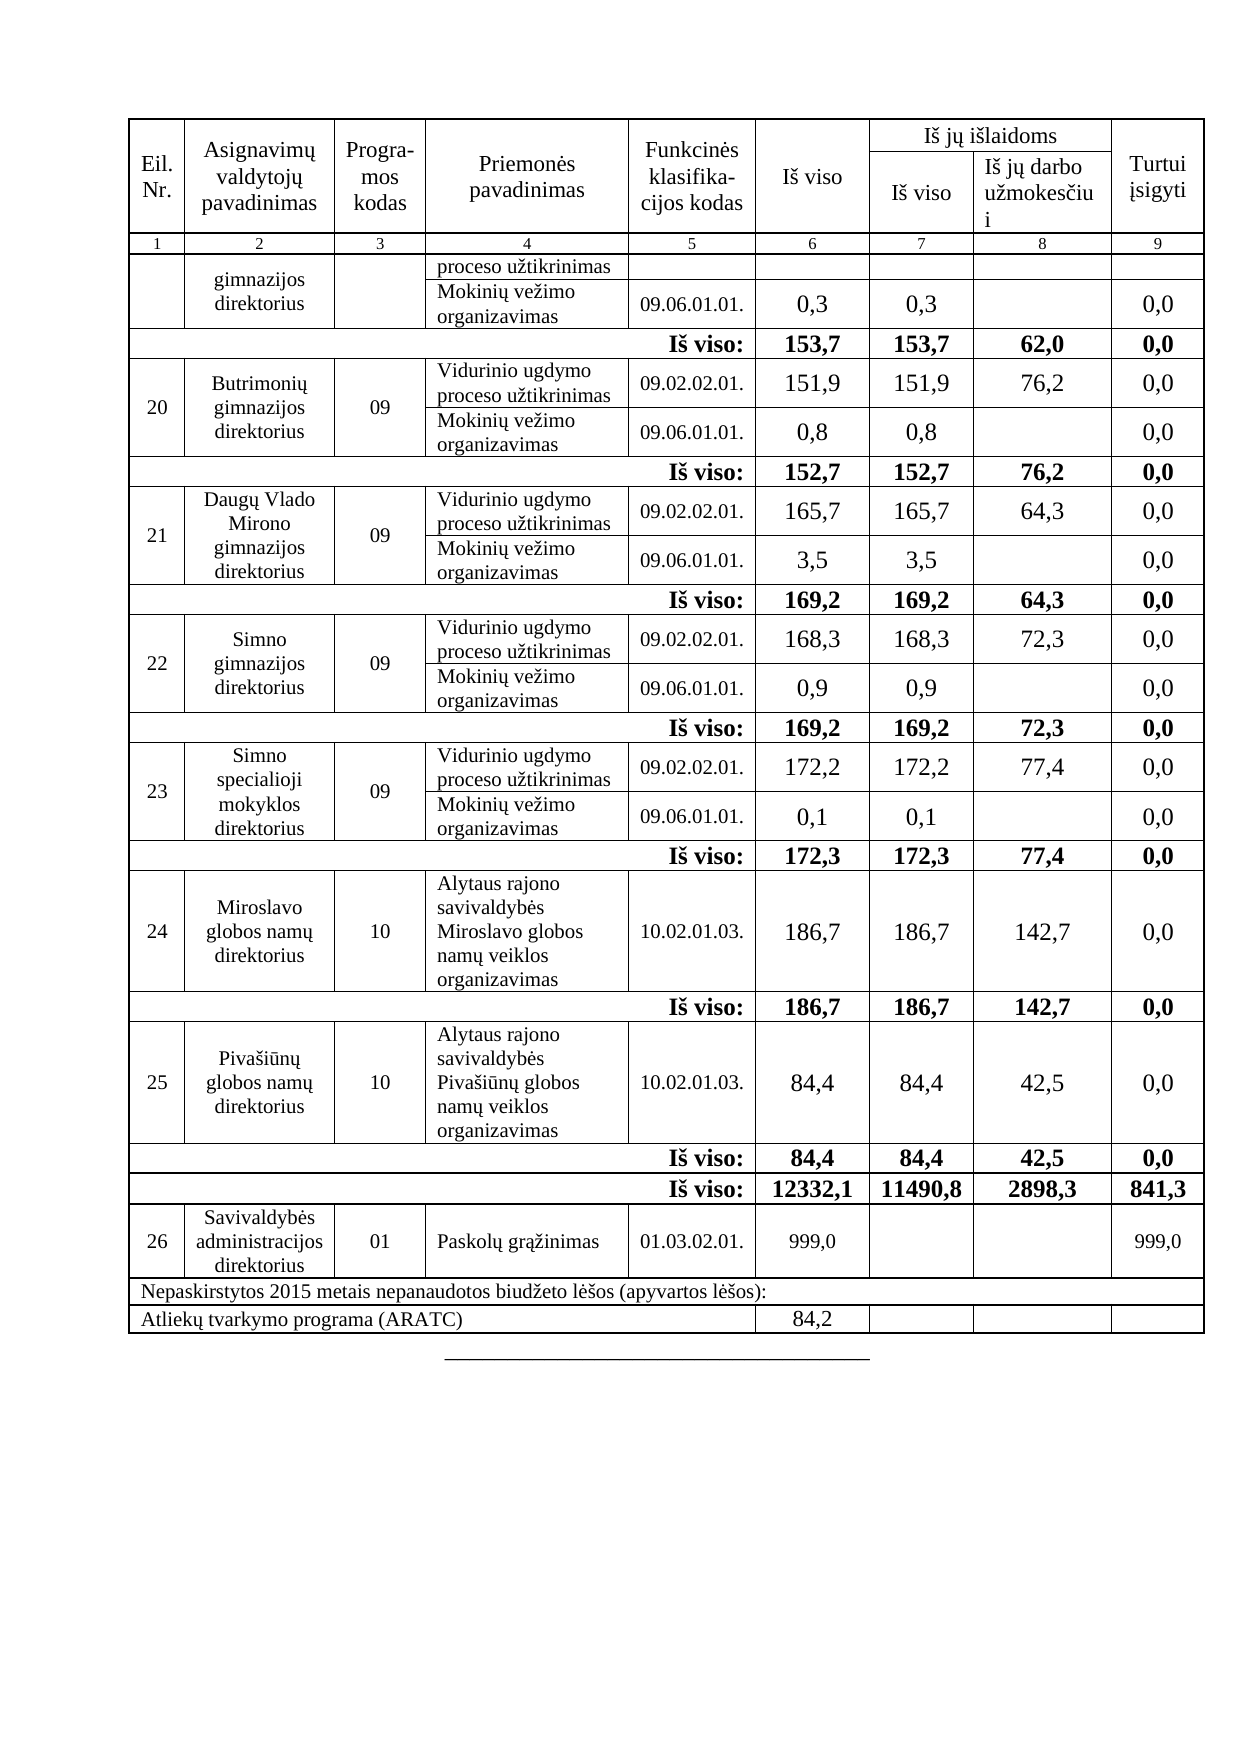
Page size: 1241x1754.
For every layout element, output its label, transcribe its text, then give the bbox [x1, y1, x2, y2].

table_cell Savivaldybės administracijos direktorius [185, 1205, 334, 1277]
table_cell Nepaskirstytos 2015 metais nepanaudotos biudžeto lėšos (apyvartos lėšos): [130, 1279, 1203, 1303]
table_header Eil. Nr. [130, 120, 184, 232]
table_cell 142,7 [974, 871, 1111, 991]
table_cell 0,1 [756, 792, 869, 840]
table_header Asignavimų valdytojų pavadinimas [185, 120, 334, 232]
table_cell 186,7 [870, 992, 973, 1021]
table_cell [974, 1205, 1111, 1277]
table_cell 25 [130, 1022, 184, 1142]
table_cell 7 [870, 234, 973, 253]
table_cell Paskolų grąžinimas [426, 1205, 628, 1277]
table_cell 0,8 [870, 408, 973, 456]
table_cell 165,7 [870, 487, 973, 535]
table_cell 0,0 [1112, 992, 1203, 1021]
table_cell 172,2 [870, 743, 973, 791]
table_cell 09.02.02.01. [629, 615, 755, 663]
table_cell 64,3 [974, 487, 1111, 535]
table_cell 0,0 [1112, 585, 1203, 614]
table_cell 142,7 [974, 992, 1111, 1021]
table_cell 172,3 [756, 841, 869, 870]
table_cell 20 [130, 359, 184, 456]
table_cell 09.06.01.01. [629, 408, 755, 456]
table_cell [1112, 255, 1203, 278]
table_cell 84,4 [756, 1144, 869, 1172]
table_cell 169,2 [870, 713, 973, 742]
table_cell Alytaus rajono savivaldybės Miroslavo globos namų veiklos organizavimas [426, 871, 628, 991]
table_cell 0,3 [756, 280, 869, 328]
table_cell 169,2 [756, 713, 869, 742]
table_cell 12332,1 [756, 1174, 869, 1203]
table_cell 0,0 [1112, 1144, 1203, 1172]
table_header Turtui įsigyti [1112, 120, 1203, 232]
text __________________________________ [133, 1334, 1181, 1363]
table_cell Vidurinio ugdymo proceso užtikrinimas [426, 359, 628, 407]
table_cell [870, 255, 973, 278]
table_cell 0,0 [1112, 615, 1203, 663]
table_cell 84,4 [756, 1022, 869, 1142]
table_cell Mokinių vežimo organizavimas [426, 664, 628, 712]
table_cell Butrimonių gimnazijos direktorius [185, 359, 334, 456]
table_cell Alytaus rajono savivaldybės Pivašiūnų globos namų veiklos organizavimas [426, 1022, 628, 1142]
table_cell Iš jų darbo užmokesčiui [974, 152, 1111, 232]
table_cell [870, 1205, 973, 1277]
table_cell Iš viso: [130, 1174, 755, 1203]
table_cell 168,3 [870, 615, 973, 663]
table_cell 64,3 [974, 585, 1111, 614]
table_cell 09.06.01.01. [629, 536, 755, 584]
table_cell [974, 792, 1111, 840]
table_cell 10.02.01.03. [629, 871, 755, 991]
table_cell Atliekų tvarkymo programa (ARATC) [130, 1306, 755, 1332]
table_cell 84,4 [870, 1022, 973, 1142]
table_cell 0,8 [756, 408, 869, 456]
table_cell Iš viso [870, 152, 973, 232]
table_cell 42,5 [974, 1022, 1111, 1142]
table_header Progra-mos kodas [335, 120, 425, 232]
table_cell 10 [335, 1022, 425, 1142]
table_cell 77,4 [974, 743, 1111, 791]
table_cell Iš viso: [130, 992, 755, 1021]
table_cell 84,4 [870, 1144, 973, 1172]
table_cell 42,5 [974, 1144, 1111, 1172]
table_cell 165,7 [756, 487, 869, 535]
table_cell 0,1 [870, 792, 973, 840]
table_cell 172,2 [756, 743, 869, 791]
table_cell 09.02.02.01. [629, 743, 755, 791]
table_cell 168,3 [756, 615, 869, 663]
table_cell 10 [335, 871, 425, 991]
table_cell [974, 664, 1111, 712]
table_cell Miroslavo globos namų direktorius [185, 871, 334, 991]
table_cell 0,0 [1112, 457, 1203, 486]
table_cell [130, 255, 184, 328]
table_cell 84,2 [756, 1306, 869, 1332]
table_header Funkcinės klasifika-cijos kodas [629, 120, 755, 232]
table_cell 09.06.01.01. [629, 280, 755, 328]
table_cell 1 [130, 234, 184, 253]
table_cell 152,7 [756, 457, 869, 486]
table_cell 999,0 [756, 1205, 869, 1277]
table_cell 169,2 [756, 585, 869, 614]
table_cell 72,3 [974, 615, 1111, 663]
table_cell 2898,3 [974, 1174, 1111, 1203]
table_cell 21 [130, 487, 184, 584]
table_cell 10.02.01.03. [629, 1022, 755, 1142]
table_cell [1112, 1306, 1203, 1332]
table_cell 151,9 [756, 359, 869, 407]
table_cell 6 [756, 234, 869, 253]
table_cell 0,9 [756, 664, 869, 712]
table_cell 0,0 [1112, 792, 1203, 840]
table_cell 2 [185, 234, 334, 253]
table_cell 3,5 [870, 536, 973, 584]
table_cell Simno gimnazijos direktorius [185, 615, 334, 712]
table_cell [974, 255, 1111, 278]
table_cell Daugų Vlado Mirono gimnazijos direktorius [185, 487, 334, 584]
table_cell 23 [130, 743, 184, 840]
table_cell 841,3 [1112, 1174, 1203, 1203]
table_header Iš viso [756, 120, 869, 232]
table_cell Mokinių vežimo organizavimas [426, 280, 628, 328]
table_cell Vidurinio ugdymo proceso užtikrinimas [426, 487, 628, 535]
table_cell 0,0 [1112, 871, 1203, 991]
table_cell 24 [130, 871, 184, 991]
table_cell 0,0 [1112, 280, 1203, 328]
table_cell 172,3 [870, 841, 973, 870]
table_cell 09.02.02.01. [629, 487, 755, 535]
table_cell 3 [335, 234, 425, 253]
table_cell 186,7 [870, 871, 973, 991]
table_cell 11490,8 [870, 1174, 973, 1203]
table_cell 186,7 [756, 992, 869, 1021]
table_cell Iš viso: [130, 713, 755, 742]
table_cell 169,2 [870, 585, 973, 614]
table_cell 09.06.01.01. [629, 664, 755, 712]
table_cell Iš viso: [130, 585, 755, 614]
table_cell Iš viso: [130, 329, 755, 357]
table_cell Mokinių vežimo organizavimas [426, 408, 628, 456]
table_cell 0,0 [1112, 664, 1203, 712]
table_cell 0,0 [1112, 487, 1203, 535]
table_cell 76,2 [974, 359, 1111, 407]
table_cell 0,0 [1112, 359, 1203, 407]
table_cell 22 [130, 615, 184, 712]
table_cell 151,9 [870, 359, 973, 407]
table_cell 77,4 [974, 841, 1111, 870]
table_cell [974, 280, 1111, 328]
table_cell 09 [335, 615, 425, 712]
table_cell Vidurinio ugdymo proceso užtikrinimas [426, 743, 628, 791]
table_cell 5 [629, 234, 755, 253]
table_cell 01 [335, 1205, 425, 1277]
table_cell 4 [426, 234, 628, 253]
table_cell 0,0 [1112, 536, 1203, 584]
table_cell 0,0 [1112, 329, 1203, 357]
table_cell 152,7 [870, 457, 973, 486]
table_cell 3,5 [756, 536, 869, 584]
table_header Priemonės pavadinimas [426, 120, 628, 232]
table_cell 09.06.01.01. [629, 792, 755, 840]
table_cell Iš viso: [130, 1144, 755, 1172]
table_cell 0,3 [870, 280, 973, 328]
table_cell [870, 1306, 973, 1332]
table_header Iš jų išlaidoms [870, 120, 1111, 151]
table_cell 9 [1112, 234, 1203, 253]
table_cell Simno specialioji mokyklos direktorius [185, 743, 334, 840]
table_cell 153,7 [870, 329, 973, 357]
table_cell 01.03.02.01. [629, 1205, 755, 1277]
table_cell 0,0 [1112, 408, 1203, 456]
table_cell 72,3 [974, 713, 1111, 742]
table_cell [974, 1306, 1111, 1332]
table_cell 0,9 [870, 664, 973, 712]
table_cell Vidurinio ugdymo proceso užtikrinimas [426, 615, 628, 663]
table_cell [756, 255, 869, 278]
table_cell Iš viso: [130, 841, 755, 870]
table_cell 09 [335, 743, 425, 840]
table_cell gimnazijos direktorius [185, 255, 334, 328]
table_cell 0,0 [1112, 1022, 1203, 1142]
table_cell 0,0 [1112, 743, 1203, 791]
table_cell 153,7 [756, 329, 869, 357]
table_cell Mokinių vežimo organizavimas [426, 536, 628, 584]
table_cell 62,0 [974, 329, 1111, 357]
table_cell [335, 255, 425, 328]
table_cell Iš viso: [130, 457, 755, 486]
table_cell 0,0 [1112, 841, 1203, 870]
table_cell 26 [130, 1205, 184, 1277]
table_cell 0,0 [1112, 713, 1203, 742]
table_cell 8 [974, 234, 1111, 253]
table_cell 76,2 [974, 457, 1111, 486]
table_cell proceso užtikrinimas [426, 255, 628, 278]
table_cell 09.02.02.01. [629, 359, 755, 407]
table_cell Pivašiūnų globos namų direktorius [185, 1022, 334, 1142]
table_cell Mokinių vežimo organizavimas [426, 792, 628, 840]
table_cell [974, 536, 1111, 584]
table_cell 999,0 [1112, 1205, 1203, 1277]
table_cell [629, 255, 755, 278]
table_cell [974, 408, 1111, 456]
table_cell 186,7 [756, 871, 869, 991]
table_cell 09 [335, 359, 425, 456]
table_cell 09 [335, 487, 425, 584]
